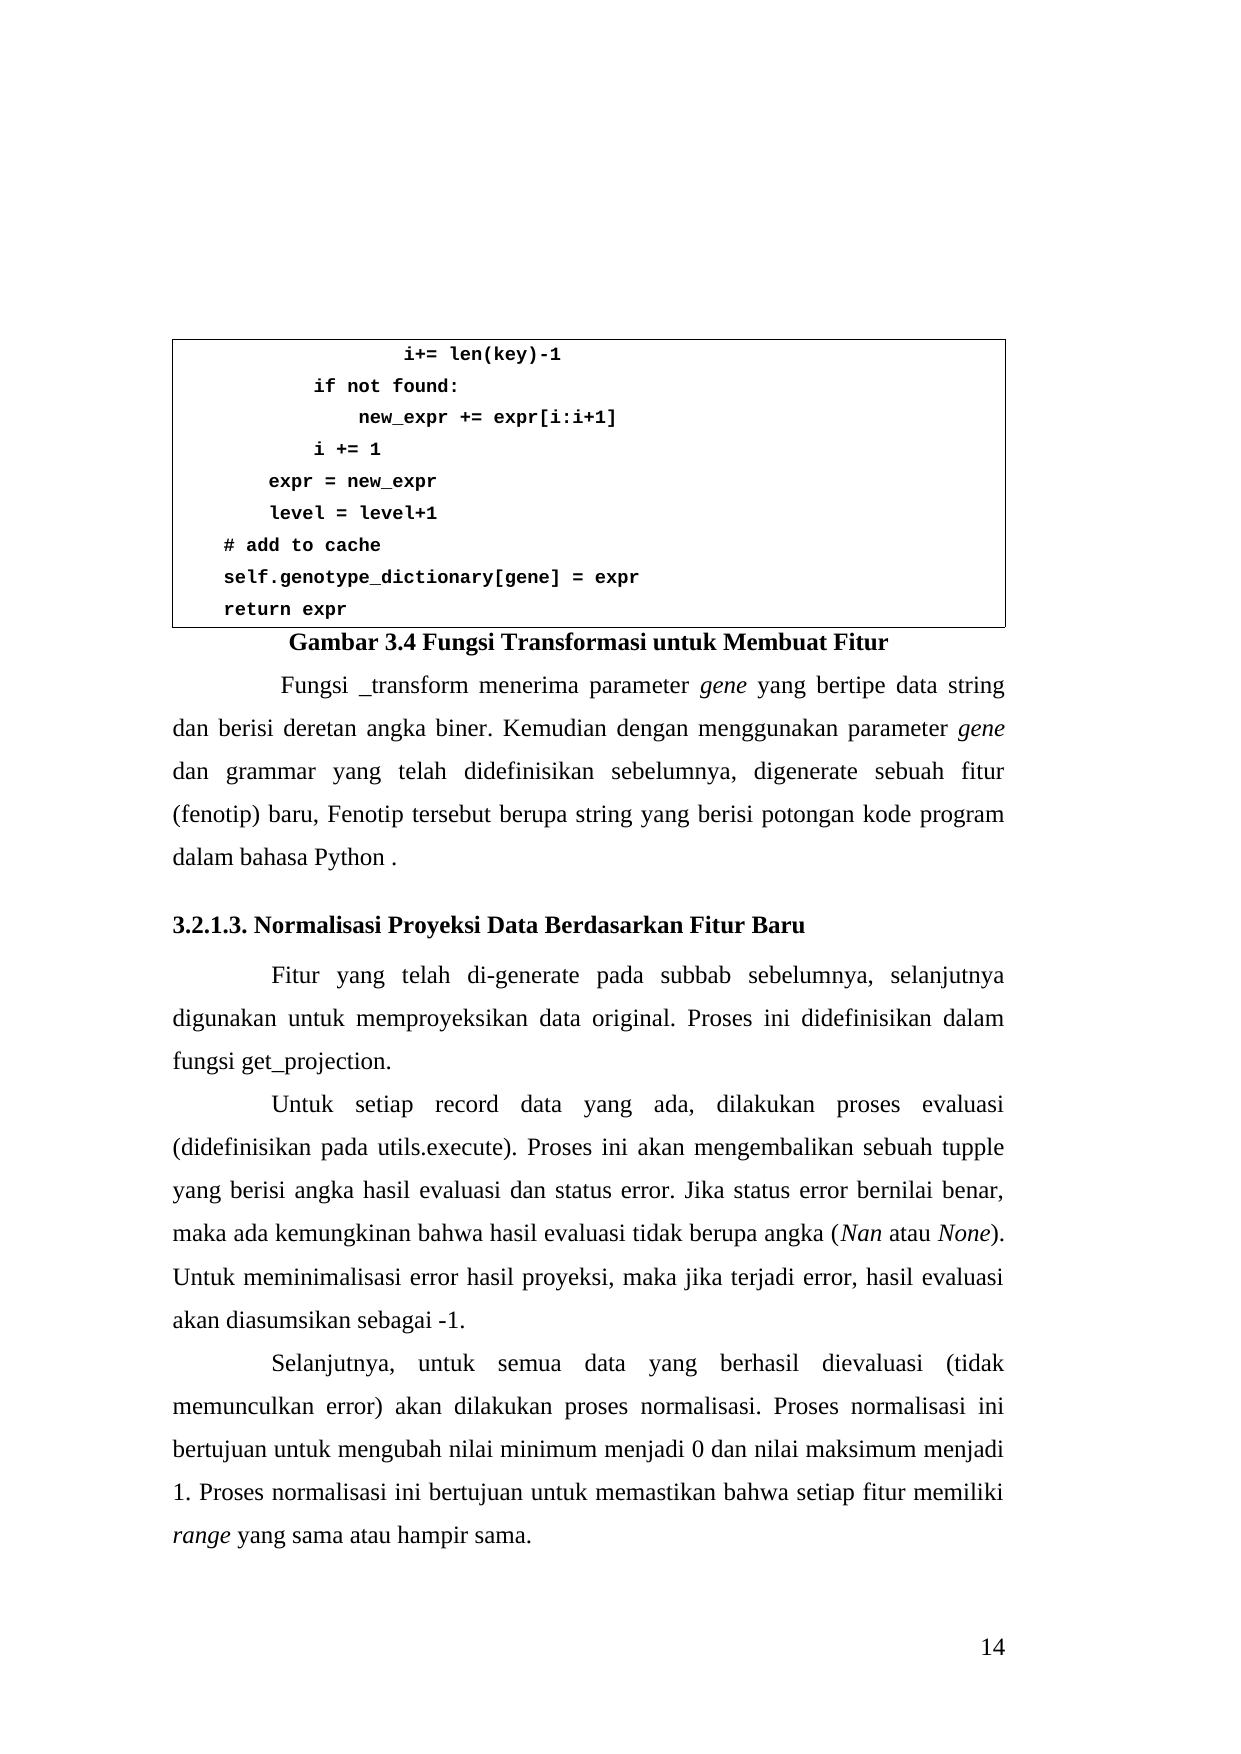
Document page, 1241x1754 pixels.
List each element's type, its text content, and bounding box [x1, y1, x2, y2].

text Gambar 3.4 Fungsi Transformasi untuk Membuat Fitur [172, 628, 1005, 655]
text Fungsi _transform menerima parameter gene yang bertipe data string dan berisi deretan angka biner. Kemudian dengan menggunakan parameter gene dan grammar yang telah didefinisikan sebelumnya, digenerate sebuah fitur (fenotip) baru, Fenotip tersebut berupa string yang berisi potongan kode program dalam bahasa Python . [172, 670, 1005, 871]
text Selanjutnya, untuk semua data yang berhasil dievaluasi (tidak memunculkan error) akan dilakukan proses normalisasi. Proses normalisasi ini bertujuan untuk mengubah nilai minimum menjadi 0 dan nilai maksimum menjadi 1. Proses normalisasi ini bertujuan untuk memastikan bahwa setiap fitur memiliki range yang sama atau hampir sama. [172, 1348, 1005, 1549]
text Fitur yang telah di-generate pada subbab sebelumnya, selanjutnya digunakan untuk memproyeksikan data original. Proses ini didefinisikan dalam fungsi get_projection. [172, 960, 1005, 1075]
subtitle Normalisasi Proyeksi Data Berdasarkan Fitur Baru [172, 910, 1005, 939]
text Untuk setiap record data yang ada, dilakukan proses evaluasi (didefinisikan pada utils.execute). Proses ini akan mengembalikan sebuah tupple yang berisi angka hasil evaluasi dan status error. Jika status error bernilai benar, maka ada kemungkinan bahwa hasil evaluasi tidak berupa angka (Nan atau None). Untuk meminimalisasi error hasil proyeksi, maka jika terjadi error, hasil evaluasi akan diasumsikan sebagai -1. [172, 1089, 1005, 1333]
table_header i+= len(key)-1 if not found: new_expr += expr[i:i+1] i += 1 expr = new_expr level = level+1 # add to cache self.genotype_dictionary[gene] = expr return expr [173, 340, 1005, 627]
